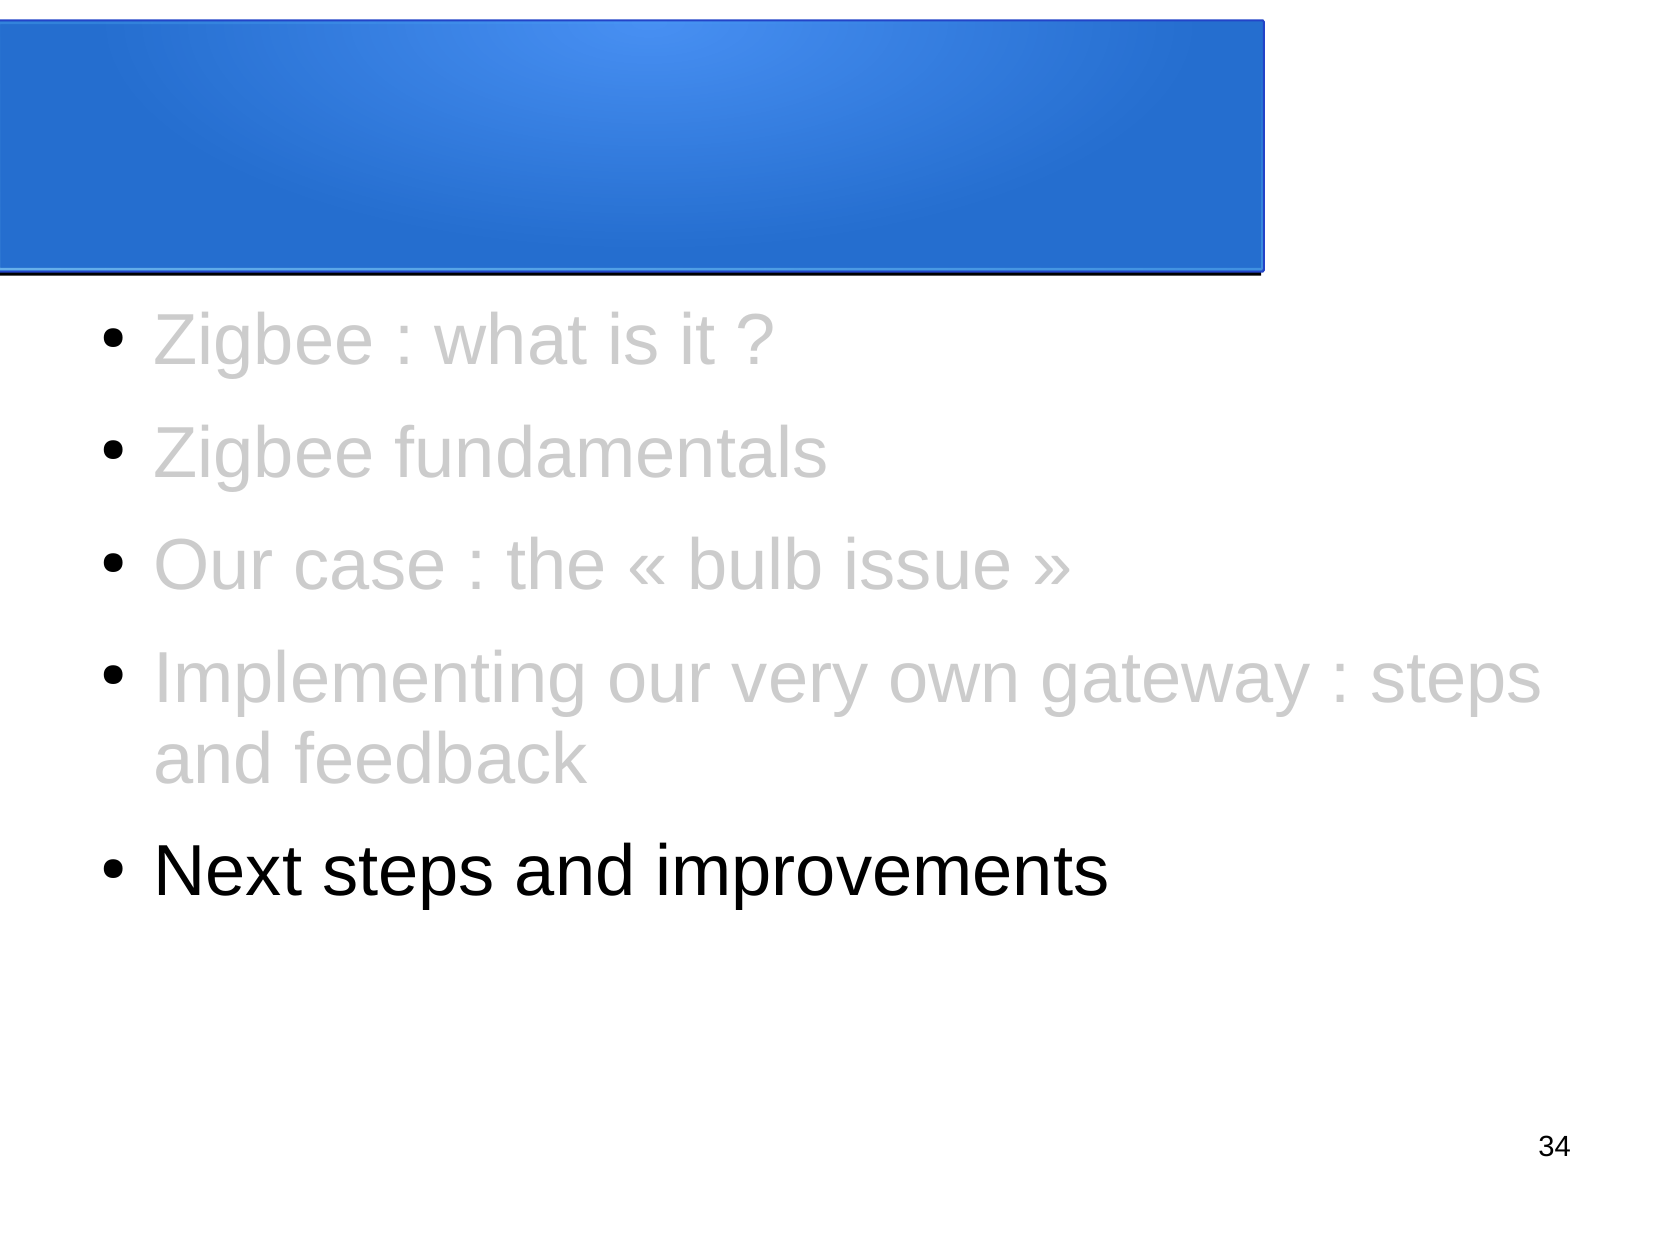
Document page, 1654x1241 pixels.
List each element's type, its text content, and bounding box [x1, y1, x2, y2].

list Zigbee : what is it ? Zigbee fundamentals Our case : the « bulb issue » Implementing our very own gateway : steps and feedback Next steps and improvements [82, 299, 1571, 1019]
